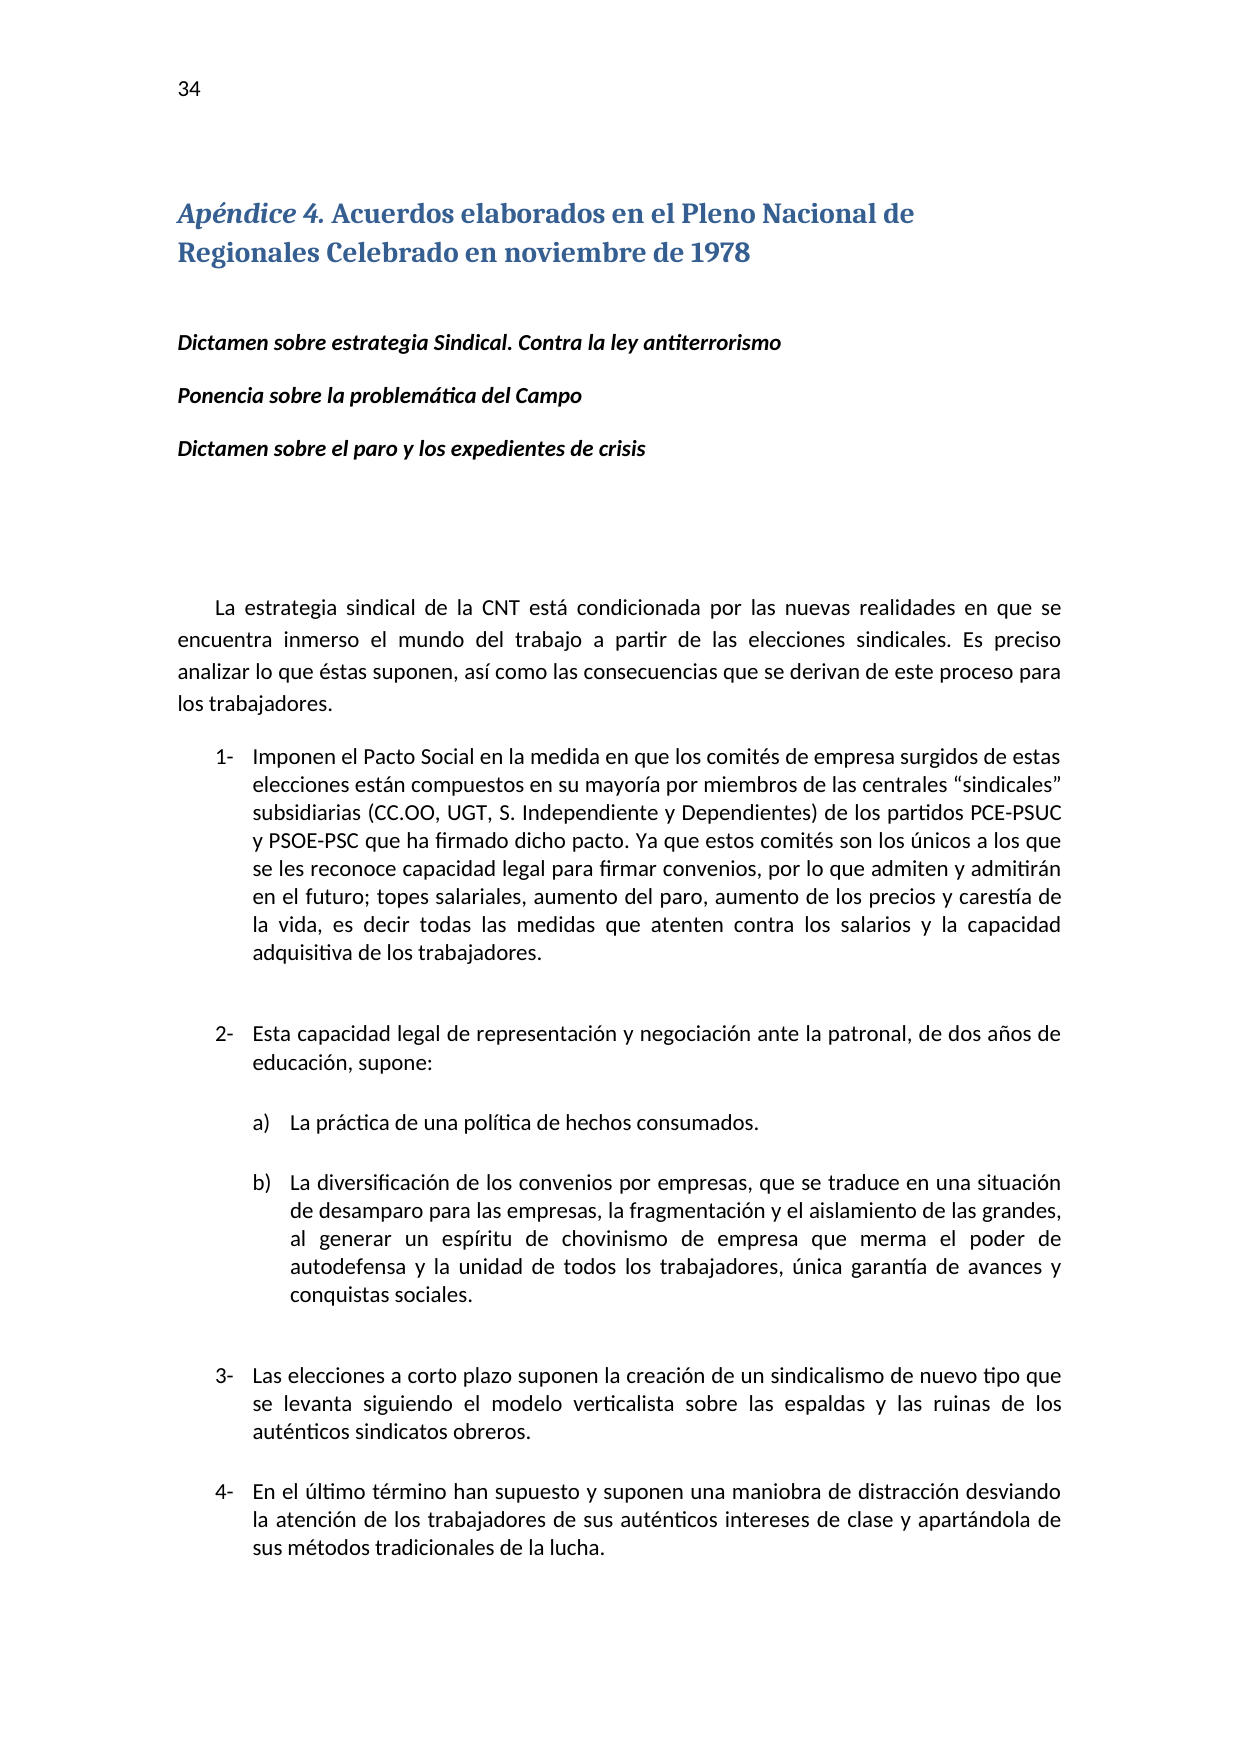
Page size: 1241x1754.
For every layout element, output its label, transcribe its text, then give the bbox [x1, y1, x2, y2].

text Ponencia sobre la problemática del Campo [177, 381, 1063, 409]
text Dictamen sobre el paro y los expedientes de crisis [177, 434, 1063, 462]
subtitle Apéndice 4. Acuerdos elaborados en el Pleno Nacional de Regionales Celebrado en noviembre de 1978 [177, 198, 1063, 270]
list La práctica de una política de hechos consumados. [252, 1108, 1063, 1136]
list En el último término han supuesto y suponen una maniobra de distracción desviando la atención de los trabajadores de sus auténticos intereses de clase y apartándola de sus métodos tradicionales de la lucha. [215, 1477, 1063, 1561]
text La estrategia sindical de la CNT está condicionada por las nuevas realidades en que se encuentra inmerso el mundo del trabajo a partir de las elecciones sindicales. Es preciso analizar lo que éstas suponen, así como las consecuencias que se derivan de este proceso para los trabajadores. [177, 593, 1063, 717]
list Las elecciones a corto plazo suponen la creación de un sindicalismo de nuevo tipo que se levanta siguiendo el modelo verticalista sobre las espaldas y las ruinas de los auténticos sindicatos obreros. [215, 1361, 1063, 1445]
list La diversificación de los convenios por empresas, que se traduce en una situación de desamparo para las empresas, la fragmentación y el aislamiento de las grandes, al generar un espíritu de chovinismo de empresa que merma el poder de autodefensa y la unidad de todos los trabajadores, única garantía de avances y conquistas sociales. [252, 1168, 1063, 1308]
text Dictamen sobre estrategia Sindical. Contra la ley antiterrorismo [177, 328, 1063, 356]
list Imponen el Pacto Social en la medida en que los comités de empresa surgidos de estas elecciones están compuestos en su mayoría por miembros de las centrales “sindicales” subsidiarias (CC.OO, UGT, S. Independiente y Dependientes) de los partidos PCE-PSUC y PSOE-PSC que ha firmado dicho pacto. Ya que estos comités son los únicos a los que se les reconoce capacidad legal para firmar convenios, por lo que admiten y admitirán en el futuro; topes salariales, aumento del paro, aumento de los precios y carestía de la vida, es decir todas las medidas que atenten contra los salarios y la capacidad adquisitiva de los trabajadores. [215, 742, 1063, 967]
list Esta capacidad legal de representación y negociación ante la patronal, de dos años de educación, supone: [215, 1019, 1063, 1076]
